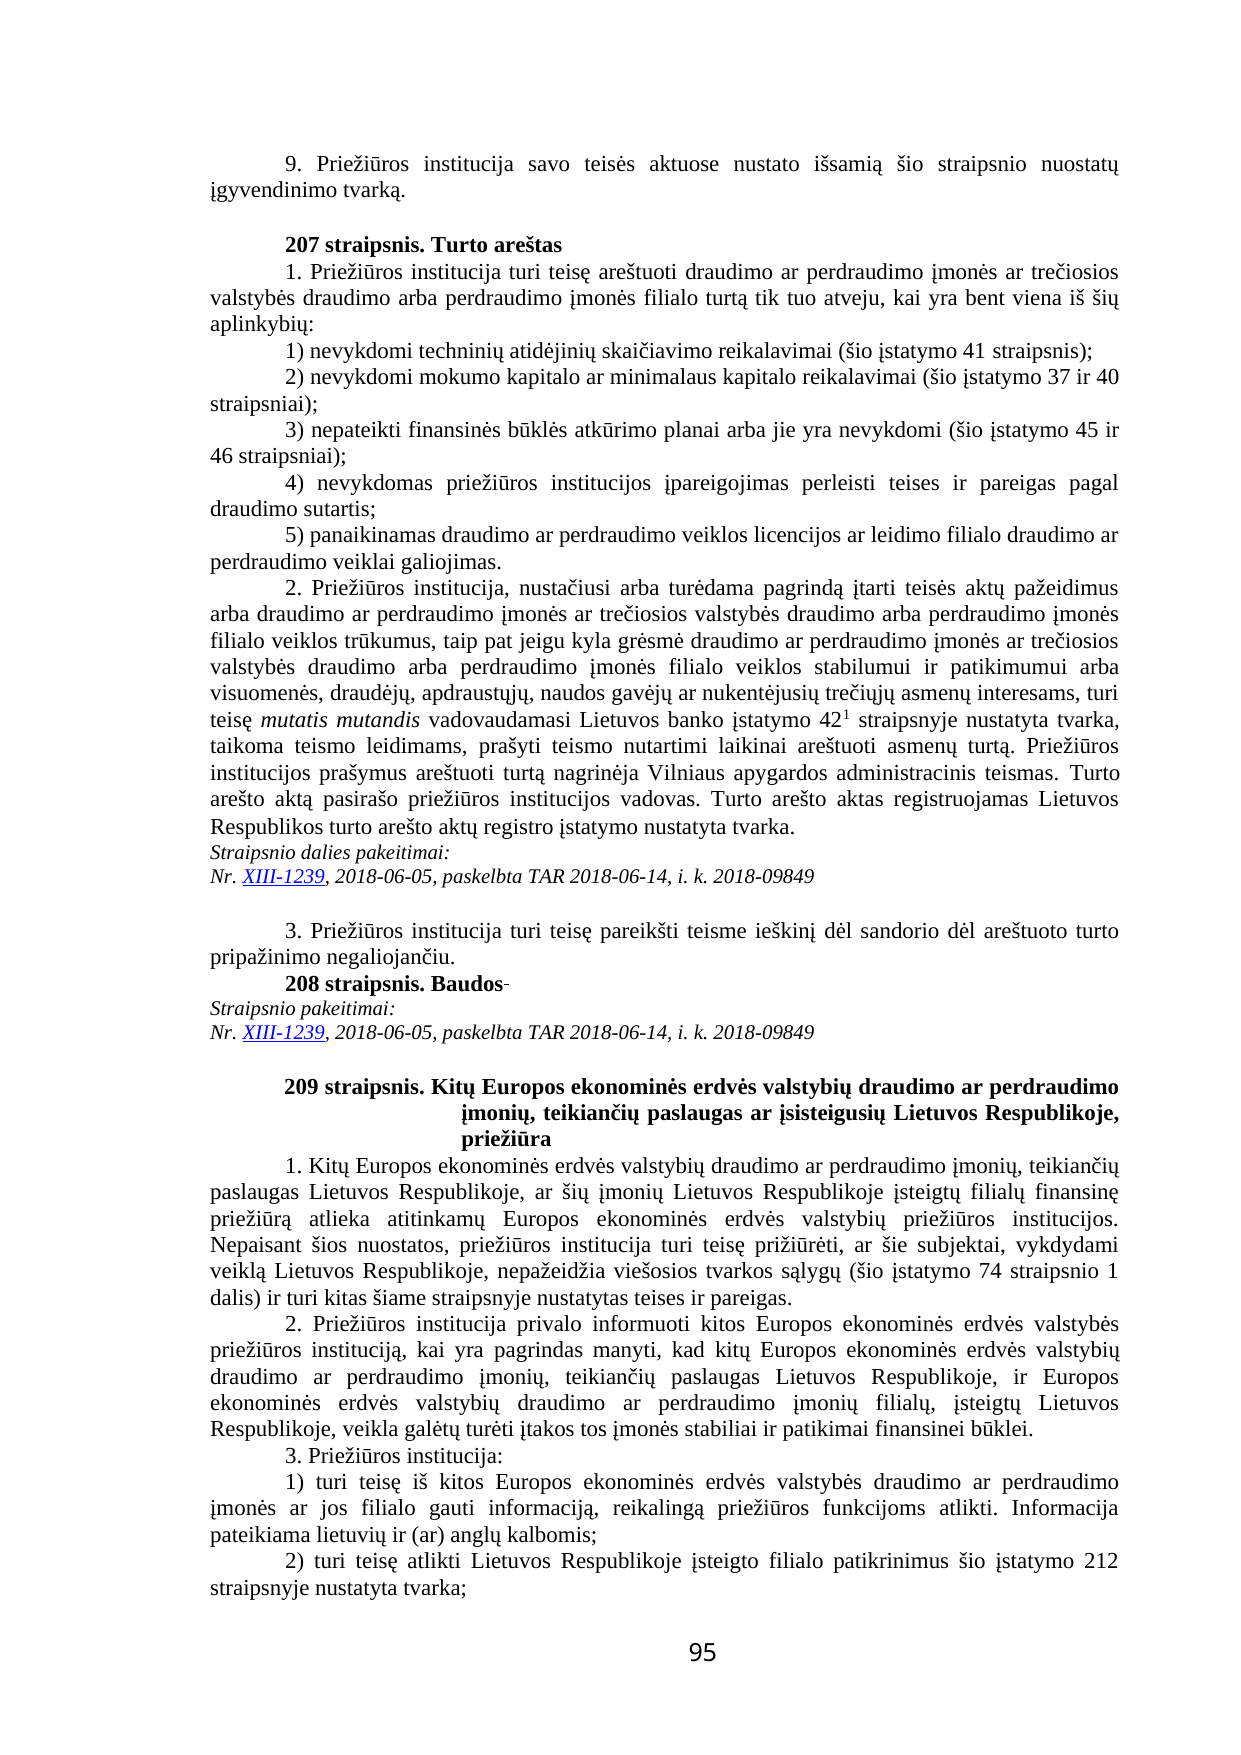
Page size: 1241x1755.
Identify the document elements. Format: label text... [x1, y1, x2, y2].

text 9. Priežiūros institucija savo teisės aktuose nustato išsamią šio straipsnio nuostatų įgyvendinimo tvarką. [210, 150, 1120, 203]
text 3. Priežiūros institucija turi teisę pareikšti teisme ieškinį dėl sandorio dėl areštuoto turto pripažinimo negaliojančiu. [210, 917, 1120, 969]
text 3. Priežiūros institucija: [210, 1442, 1120, 1468]
text Nr. XIII-1239, 2018-06-05, paskelbta TAR 2018-06-14, i. k. 2018-09849 [210, 1020, 1120, 1044]
text 207 straipsnis. Turto areštas [210, 231, 1120, 258]
text Nr. XIII-1239, 2018-06-05, paskelbta TAR 2018-06-14, i. k. 2018-09849 [210, 864, 1120, 888]
text Straipsnio dalies pakeitimai: [210, 840, 1120, 864]
text 2) turi teisę atlikti Lietuvos Respublikoje įsteigto filialo patikrinimus šio įstatymo 212 straipsnyje nustatyta tvarka; [210, 1547, 1120, 1600]
text 4) nevykdomas priežiūros institucijos įpareigojimas perleisti teises ir pareigas pagal draudimo sutartis; [210, 469, 1120, 521]
text 2) nevykdomi mokumo kapitalo ar minimalaus kapitalo reikalavimai (šio įstatymo 37 ir 40 straipsniai); [210, 363, 1120, 416]
text 2. Priežiūros institucija, nustačiusi arba turėdama pagrindą įtarti teisės aktų pažeidimus arba draudimo ar perdraudimo įmonės ar trečiosios valstybės draudimo arba perdraudimo įmonės filialo veiklos trūkumus, taip pat jeigu kyla grėsmė draudimo ar perdraudimo įmonės ar trečiosios valstybės draudimo arba perdraudimo įmonės filialo veiklos stabilumui ir patikimumui arba visuomenės, draudėjų, apdraustųjų, naudos gavėjų ar nukentėjusių trečiųjų asmenų interesams, turi teisę mutatis mutandis vadovaudamasi Lietuvos banko įstatymo 421 straipsnyje nustatyta tvarka, taikoma teismo leidimams, prašyti teismo nutartimi laikinai areštuoti asmenų turtą. Priežiūros institucijos prašymus areštuoti turtą nagrinėja Vilniaus apygardos administracinis teismas. Turto arešto aktą pasirašo priežiūros institucijos vadovas. Turto arešto aktas registruojamas Lietuvos Respublikos turto arešto aktų registro įstatymo nustatyta tvarka. [210, 574, 1120, 840]
text 2. Priežiūros institucija privalo informuoti kitos Europos ekonominės erdvės valstybės priežiūros instituciją, kai yra pagrindas manyti, kad kitų Europos ekonominės erdvės valstybių draudimo ar perdraudimo įmonių, teikiančių paslaugas Lietuvos Respublikoje, ir Europos ekonominės erdvės valstybių draudimo ar perdraudimo įmonių filialų, įsteigtų Lietuvos Respublikoje, veikla galėtų turėti įtakos tos įmonės stabiliai ir patikimai finansinei būklei. [210, 1310, 1120, 1442]
text 1. Priežiūros institucija turi teisę areštuoti draudimo ar perdraudimo įmonės ar trečiosios valstybės draudimo arba perdraudimo įmonės filialo turtą tik tuo atveju, kai yra bent viena iš šių aplinkybių: [210, 258, 1120, 337]
text 208 straipsnis. Baudos [210, 969, 1120, 996]
text 5) panaikinamas draudimo ar perdraudimo veiklos licencijos ar leidimo filialo draudimo ar perdraudimo veiklai galiojimas. [210, 521, 1120, 574]
text 209 straipsnis. Kitų Europos ekonominės erdvės valstybių draudimo ar perdraudimo įmonių, teikiančių paslaugas ar įsisteigusių Lietuvos Respublikoje, priežiūra [284, 1073, 1120, 1152]
text Straipsnio pakeitimai: [210, 996, 1120, 1020]
text 3) nepateikti finansinės būklės atkūrimo planai arba jie yra nevykdomi (šio įstatymo 45 ir 46 straipsniai); [210, 416, 1120, 469]
text 1. Kitų Europos ekonominės erdvės valstybių draudimo ar perdraudimo įmonių, teikiančių paslaugas Lietuvos Respublikoje, ar šių įmonių Lietuvos Respublikoje įsteigtų filialų finansinę priežiūrą atlieka atitinkamų Europos ekonominės erdvės valstybių priežiūros institucijos. Nepaisant šios nuostatos, priežiūros institucija turi teisę prižiūrėti, ar šie subjektai, vykdydami veiklą Lietuvos Respublikoje, nepažeidžia viešosios tvarkos sąlygų (šio įstatymo 74 straipsnio 1 dalis) ir turi kitas šiame straipsnyje nustatytas teises ir pareigas. [210, 1152, 1120, 1310]
text 1) turi teisę iš kitos Europos ekonominės erdvės valstybės draudimo ar perdraudimo įmonės ar jos filialo gauti informaciją, reikalingą priežiūros funkcijoms atlikti. Informacija pateikiama lietuvių ir (ar) anglų kalbomis; [210, 1468, 1120, 1547]
text 1) nevykdomi techninių atidėjinių skaičiavimo reikalavimai (šio įstatymo 41 straipsnis); [210, 337, 1120, 363]
